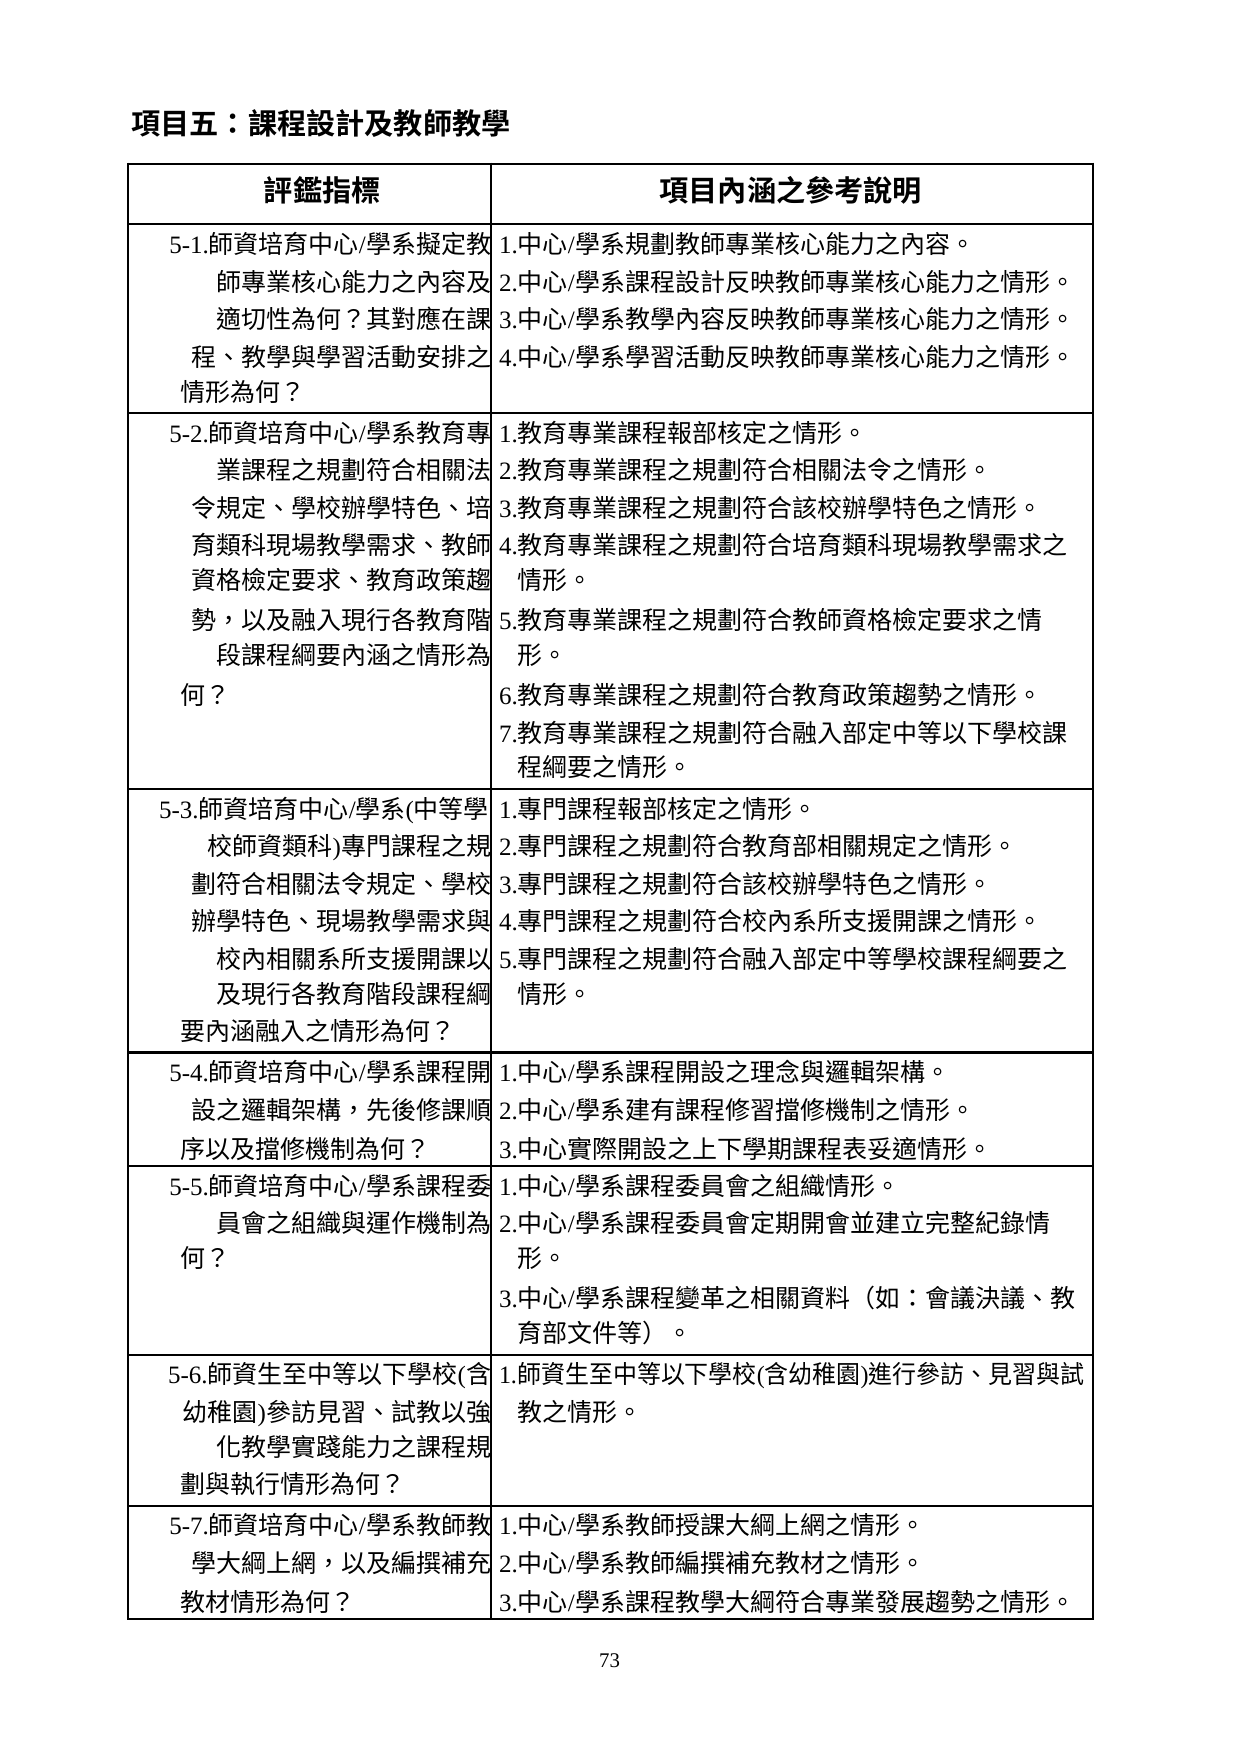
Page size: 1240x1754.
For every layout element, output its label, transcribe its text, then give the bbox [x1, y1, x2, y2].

table_cell 5-1.師資培育中心/學系擬定教 [129, 225, 490, 260]
table_cell 1.中心/學系規劃教師專業核心能力之內容。 [492, 225, 1092, 260]
table_cell [129, 208, 490, 223]
table_cell [492, 1462, 1092, 1499]
table_cell 73 [491, 1620, 1093, 1672]
table_cell 形。 [492, 1239, 1092, 1274]
table_cell 設之邏輯架構，先後修課順 [129, 1088, 490, 1125]
table_cell 情形。 [492, 561, 1092, 595]
table_cell [129, 711, 490, 748]
table_cell 2.中心/學系建有課程修習擋修機制之情形。 [492, 1088, 1092, 1125]
table_cell 2.教育專業課程之規劃符合相關法令之情形。 [492, 448, 1092, 486]
table_cell 5.專門課程之規劃符合融入部定中等學校課程綱要之 [492, 937, 1092, 974]
table_cell 2.專門課程之規劃符合教育部相關規定之情形。 [492, 824, 1092, 862]
table_cell [129, 1349, 490, 1353]
table_cell [129, 1274, 490, 1314]
table_cell [492, 372, 1092, 407]
table_cell 業課程之規劃符合相關法 [129, 448, 490, 486]
table_cell 何？ [129, 670, 490, 711]
table_cell 1.中心/學系課程開設之理念與邏輯架構。 [492, 1054, 1092, 1088]
table_cell 何？ [129, 1239, 490, 1274]
table_cell 員會之組織與運作機制為 [129, 1201, 490, 1239]
table_cell 5-5.師資培育中心/學系課程委 [129, 1167, 490, 1201]
table_cell [129, 1500, 490, 1504]
table_cell [492, 1349, 1092, 1353]
table_cell [492, 1427, 1092, 1462]
table_cell 4.專門課程之規劃符合校內系所支援開課之情形。 [492, 899, 1092, 937]
table_cell 2.中心/學系教師編撰補充教材之情形。 [492, 1541, 1092, 1578]
table_header 項目內涵之參考說明 [492, 165, 1092, 208]
table_cell 育部文件等）。 [492, 1314, 1092, 1349]
table_cell 5-6.師資生至中等以下學校(含 [129, 1356, 490, 1390]
table_cell 要內涵融入之情形為何？ [129, 1009, 490, 1047]
table_cell [129, 407, 490, 412]
table_cell [492, 1500, 1092, 1504]
table_cell [129, 748, 490, 783]
table_cell [129, 1047, 490, 1051]
table_cell 3.教育專業課程之規劃符合該校辦學特色之情形。 [492, 486, 1092, 523]
table_cell 2.中心/學系課程委員會定期開會並建立完整紀錄情 [492, 1201, 1092, 1239]
table_cell 2.中心/學系課程設計反映教師專業核心能力之情形。 [492, 260, 1092, 297]
table_cell 程綱要之情形。 [492, 748, 1092, 783]
table_cell 3.專門課程之規劃符合該校辦學特色之情形。 [492, 862, 1092, 899]
table_cell 6.教育專業課程之規劃符合教育政策趨勢之情形。 [492, 670, 1092, 711]
table_cell 情形為何？ [129, 372, 490, 407]
table_cell 4.中心/學系學習活動反映教師專業核心能力之情形。 [492, 335, 1092, 372]
table_cell 資格檢定要求、教育政策趨 [129, 561, 490, 595]
table_cell 7.教育專業課程之規劃符合融入部定中等以下學校課 [492, 711, 1092, 748]
table_cell 辦學特色、現場教學需求與 [129, 899, 490, 937]
table_cell 1.中心/學系教師授課大綱上網之情形。 [492, 1507, 1092, 1541]
table_cell [492, 1047, 1092, 1051]
table_cell 3.中心/學系課程變革之相關資料（如：會議決議、教 [492, 1274, 1092, 1314]
table_cell [492, 1009, 1092, 1047]
table_cell 劃符合相關法令規定、學校 [129, 862, 490, 899]
table_cell 適切性為何？其對應在課 [129, 297, 490, 335]
table_cell 校師資類科)專門課程之規 [129, 824, 490, 862]
table_cell 3.中心/學系教學內容反映教師專業核心能力之情形。 [492, 297, 1092, 335]
table_cell 5.教育專業課程之規劃符合教師資格檢定要求之情 [492, 595, 1092, 636]
table_cell 5-4.師資培育中心/學系課程開 [129, 1054, 490, 1088]
table_cell [128, 1620, 491, 1672]
table_cell 及現行各教育階段課程綱 [129, 974, 490, 1009]
table_cell 程、教學與學習活動安排之 [129, 335, 490, 372]
table_cell 4.教育專業課程之規劃符合培育類科現場教學需求之 [492, 523, 1092, 561]
table_cell 1.中心/學系課程委員會之組織情形。 [492, 1167, 1092, 1201]
text 項目五：課程設計及教師教學 [131, 106, 1091, 141]
table_cell 1.教育專業課程報部核定之情形。 [492, 414, 1092, 448]
table_cell 育類科現場教學需求、教師 [129, 523, 490, 561]
table_cell 1.專門課程報部核定之情形。 [492, 790, 1092, 824]
table_cell 段課程綱要內涵之情形為 [129, 636, 490, 670]
table_cell 教材情形為何？ [129, 1579, 490, 1618]
table_cell 形。 [492, 636, 1092, 670]
table_cell 劃與執行情形為何？ [129, 1462, 490, 1499]
table_cell [492, 208, 1092, 223]
table_cell 序以及擋修機制為何？ [129, 1125, 490, 1165]
table_cell [492, 407, 1092, 412]
table_cell [129, 1314, 490, 1349]
table_cell 3.中心實際開設之上下學期課程表妥適情形。 [492, 1125, 1092, 1165]
table_cell 化教學實踐能力之課程規 [129, 1427, 490, 1462]
table_cell 勢，以及融入現行各教育階 [129, 595, 490, 636]
table_cell 1.師資生至中等以下學校(含幼稚園)進行參訪、見習與試 [492, 1356, 1092, 1390]
table_cell 校內相關系所支援開課以 [129, 937, 490, 974]
table_cell 學大綱上網，以及編撰補充 [129, 1541, 490, 1578]
table_cell 5-3.師資培育中心/學系(中等學 [129, 790, 490, 824]
table_cell [492, 783, 1092, 788]
table_cell 3.中心/學系課程教學大綱符合專業發展趨勢之情形。 [492, 1579, 1092, 1618]
table_cell [129, 783, 490, 788]
table_cell 教之情形。 [492, 1390, 1092, 1427]
table_cell 幼稚園)參訪見習、試教以強 [129, 1390, 490, 1427]
table_cell 5-2.師資培育中心/學系教育專 [129, 414, 490, 448]
table_cell 師專業核心能力之內容及 [129, 260, 490, 297]
table_cell 情形。 [492, 974, 1092, 1009]
table_header 評鑑指標 [129, 165, 490, 208]
table_cell 5-7.師資培育中心/學系教師教 [129, 1507, 490, 1541]
table_cell 令規定、學校辦學特色、培 [129, 486, 490, 523]
